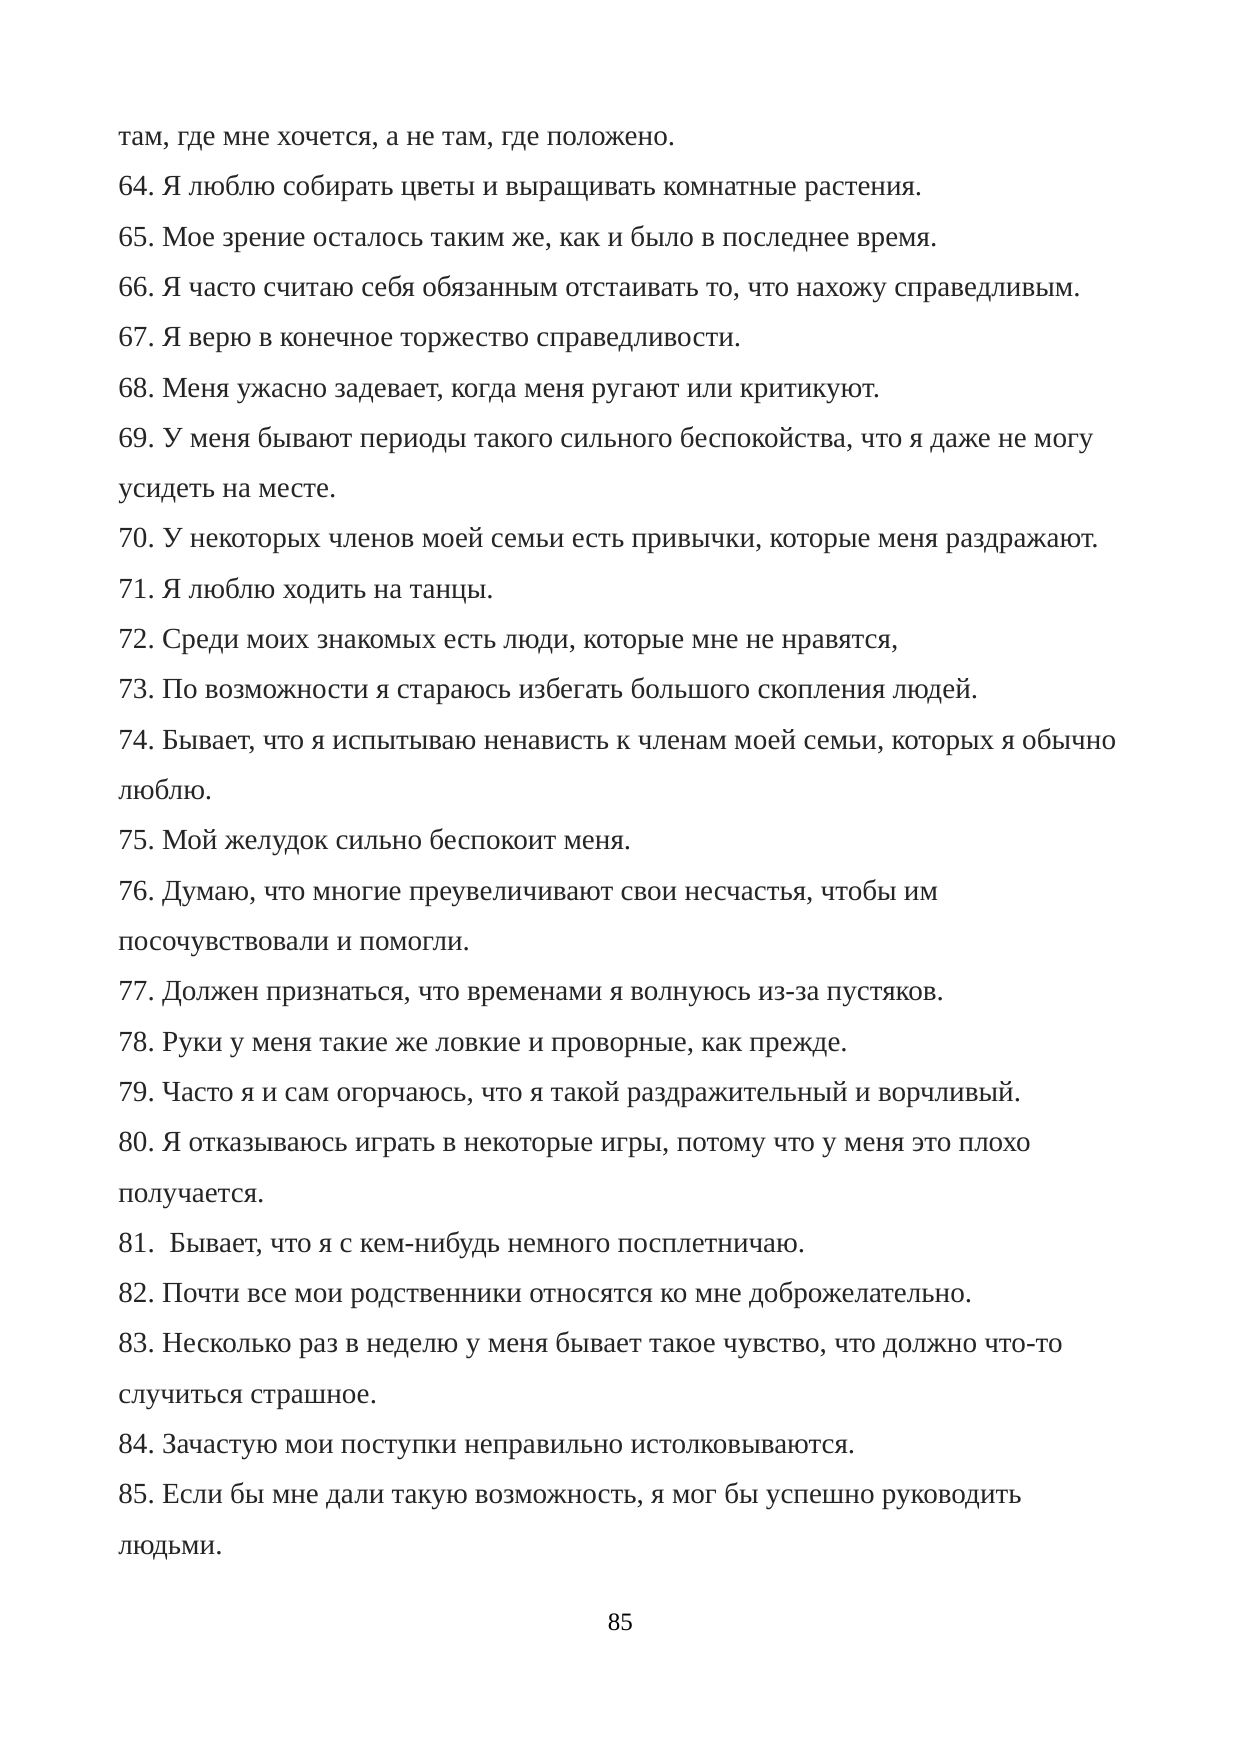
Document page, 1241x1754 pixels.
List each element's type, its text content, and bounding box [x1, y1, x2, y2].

list По возможности я стараюсь избегать большого скопления людей. [118, 672, 1122, 705]
list У меня бывают периоды такого сильного беспокойства, что я даже не могу усидеть на месте. [118, 420, 1122, 504]
list Бывает, что я испытываю ненависть к членам моей семьи, которых я обычно люблю. [118, 722, 1122, 806]
list Я люблю собирать цветы и выращивать комнатные растения. [118, 168, 1122, 202]
list Несколько раз в неделю у меня бывает такое чувство, что должно что-то случиться страшное. [118, 1326, 1122, 1409]
list Среди моих знакомых есть люди, которые мне не нравятся, [118, 621, 1122, 655]
list Если бы мне дали такую возможность, я мог бы успешно руководить людьми. [118, 1477, 1122, 1560]
list Почти все мои родственники относятся ко мне доброжелательно. [118, 1275, 1122, 1309]
list Я отказываюсь играть в некоторые игры, потому что у меня это плохо получается. [118, 1124, 1122, 1208]
list Бывает, что я с кем-нибудь немного посплетничаю. [118, 1225, 1122, 1258]
list Я люблю ходить на танцы. [118, 571, 1122, 604]
list У некоторых членов моей семьи есть привычки, которые меня раздражают. [118, 521, 1122, 554]
list Думаю, что многие преувеличивают свои несчастья, чтобы им посочувствовали и помогли. [118, 873, 1122, 957]
list Мое зрение осталось таким же, как и было в последнее время. [118, 219, 1122, 252]
list Мой желудок сильно беспокоит меня. [118, 822, 1122, 856]
list Зачастую мои поступки неправильно истолковываются. [118, 1426, 1122, 1460]
list Руки у меня такие же ловкие и проворные, как прежде. [118, 1024, 1122, 1057]
list Часто я и сам огорчаюсь, что я такой раздражительный и ворчливый. [118, 1074, 1122, 1108]
list Я часто считаю себя обязанным отстаивать то, что нахожу справедливым. [118, 269, 1122, 303]
list Должен признаться, что временами я волнуюсь из-за пустяков. [118, 973, 1122, 1007]
list Меня ужасно задевает, когда меня ругают или критикуют. [118, 370, 1122, 403]
list Я верю в конечное торжество справедливости. [118, 319, 1122, 353]
list там, где мне хочется, а не там, где положено. [118, 118, 1122, 152]
